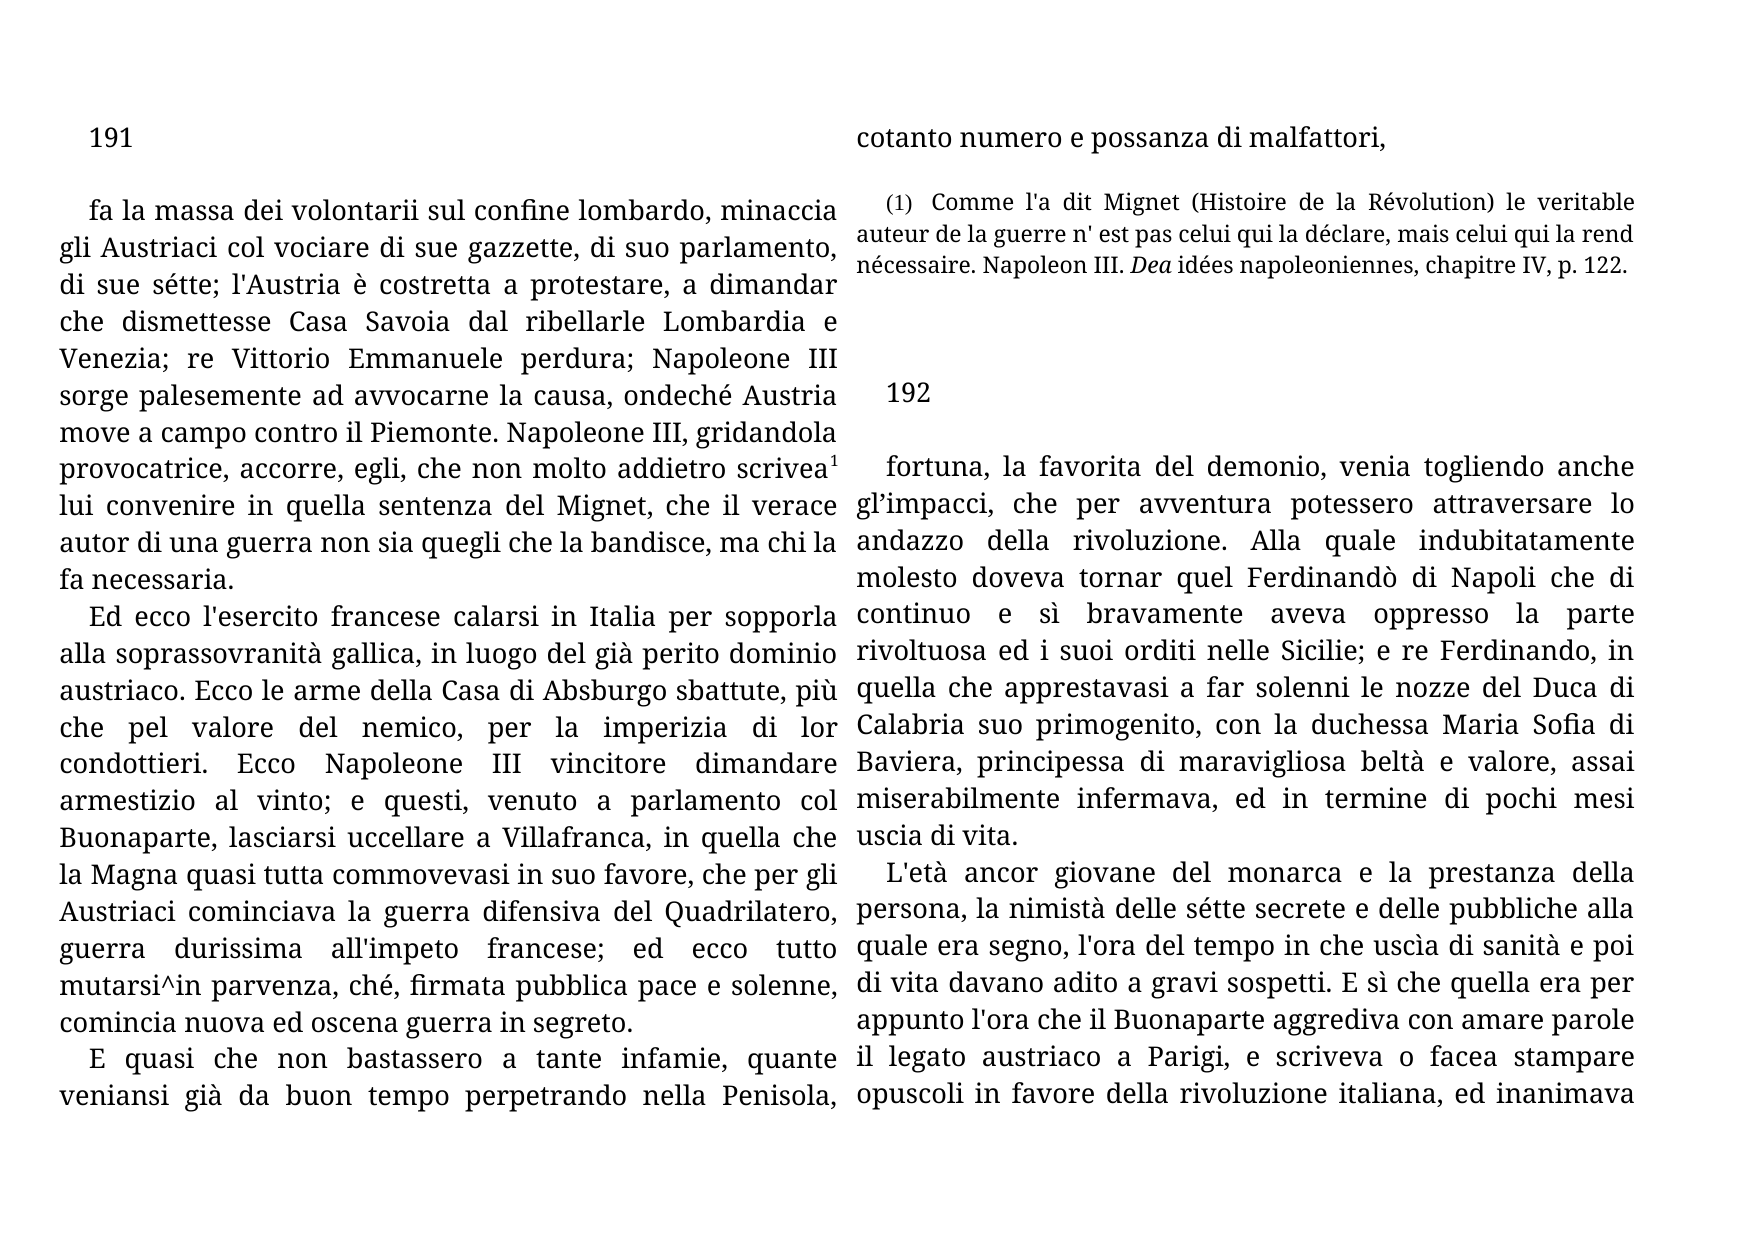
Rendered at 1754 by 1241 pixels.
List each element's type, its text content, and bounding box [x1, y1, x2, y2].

text 192 [856, 374, 1636, 411]
text 191 [59, 118, 838, 155]
text Ed ecco l'esercito francese calarsi in Italia per sopporla alla soprassovranità gallica, in luogo del già perito dominio austriaco. Ecco le arme della Casa di Absburgo sbattute, più che pel valore del nemico, per la imperizia di lor condottieri. Ecco Napoleone III vincitore dimandare armestizio al vinto; e questi, venuto a parlamento col Buonaparte, lasciarsi uccellare a Villafranca, in quella che la Magna quasi tutta commovevasi in suo favore, che per gli Austriaci cominciava la guerra difensiva del Quadrilatero, guerra durissima all'impeto francese; ed ecco tutto mutarsi^in parvenza, ché, firmata pubblica pace e solenne, comincia nuova ed oscena guerra in segreto. [59, 597, 838, 1040]
text fa la massa dei volontarii sul confine lombardo, minaccia gli Austriaci col vociare di sue gazzette, di suo parlamento, di sue sétte; l'Austria è costretta a protestare, a dimandar che dismettesse Casa Savoia dal ribellarle Lombardia e Venezia; re Vittorio Emmanuele perdura; Napoleone III sorge palesemente ad avvocarne la causa, ondeché Austria move a campo contro il Piemonte. Napoleone III, gridandola provocatrice, accorre, egli, che non molto addietro scrivea1 lui convenire in quella sentenza del Mignet, che il verace autor di una guerra non sia quegli che la bandisce, ma chi la fa necessaria. [59, 192, 838, 597]
text E quasi che non bastassero a tante infamie, quante veniansi già da buon tempo perpetrando nella Penisola, [59, 1040, 838, 1114]
list Comme l'a dit Mignet (Histoire de la Révolution) le veritable auteur de la guerre n' est pas celui qui la déclare, mais celui qui la rend nécessaire. Napoleon III. Dea idées napoleoniennes, chapitre IV, p. 122. [856, 186, 1636, 280]
text fortuna, la favorita del demonio, venia togliendo anche gl’impacci, che per avventura potessero attraversare lo andazzo della rivoluzione. Alla quale indubitatamente molesto doveva tornar quel Ferdinandò di Napoli che di continuo e sì bravamente aveva oppresso la parte rivoltuosa ed i suoi orditi nelle Sicilie; e re Ferdinando, in quella che apprestavasi a far solenni le nozze del Duca di Calabria suo primogenito, con la duchessa Maria Sofia di Baviera, principessa di maravigliosa beltà e valore, assai miserabilmente infermava, ed in termine di pochi mesi uscia di vita. [856, 447, 1636, 853]
text L'età ancor giovane del monarca e la prestanza della persona, la nimistà delle sétte secrete e delle pubbliche alla quale era segno, l'ora del tempo in che uscìa di sanità e poi di vita davano adito a gravi sospetti. E sì che quella era per appunto l'ora che il Buonaparte aggrediva con amare parole il legato austriaco a Parigi, e scriveva o facea stampare opuscoli in favore della rivoluzione italiana, ed inanimava [856, 853, 1636, 1111]
text cotanto numero e possanza di malfattori, [856, 118, 1636, 155]
